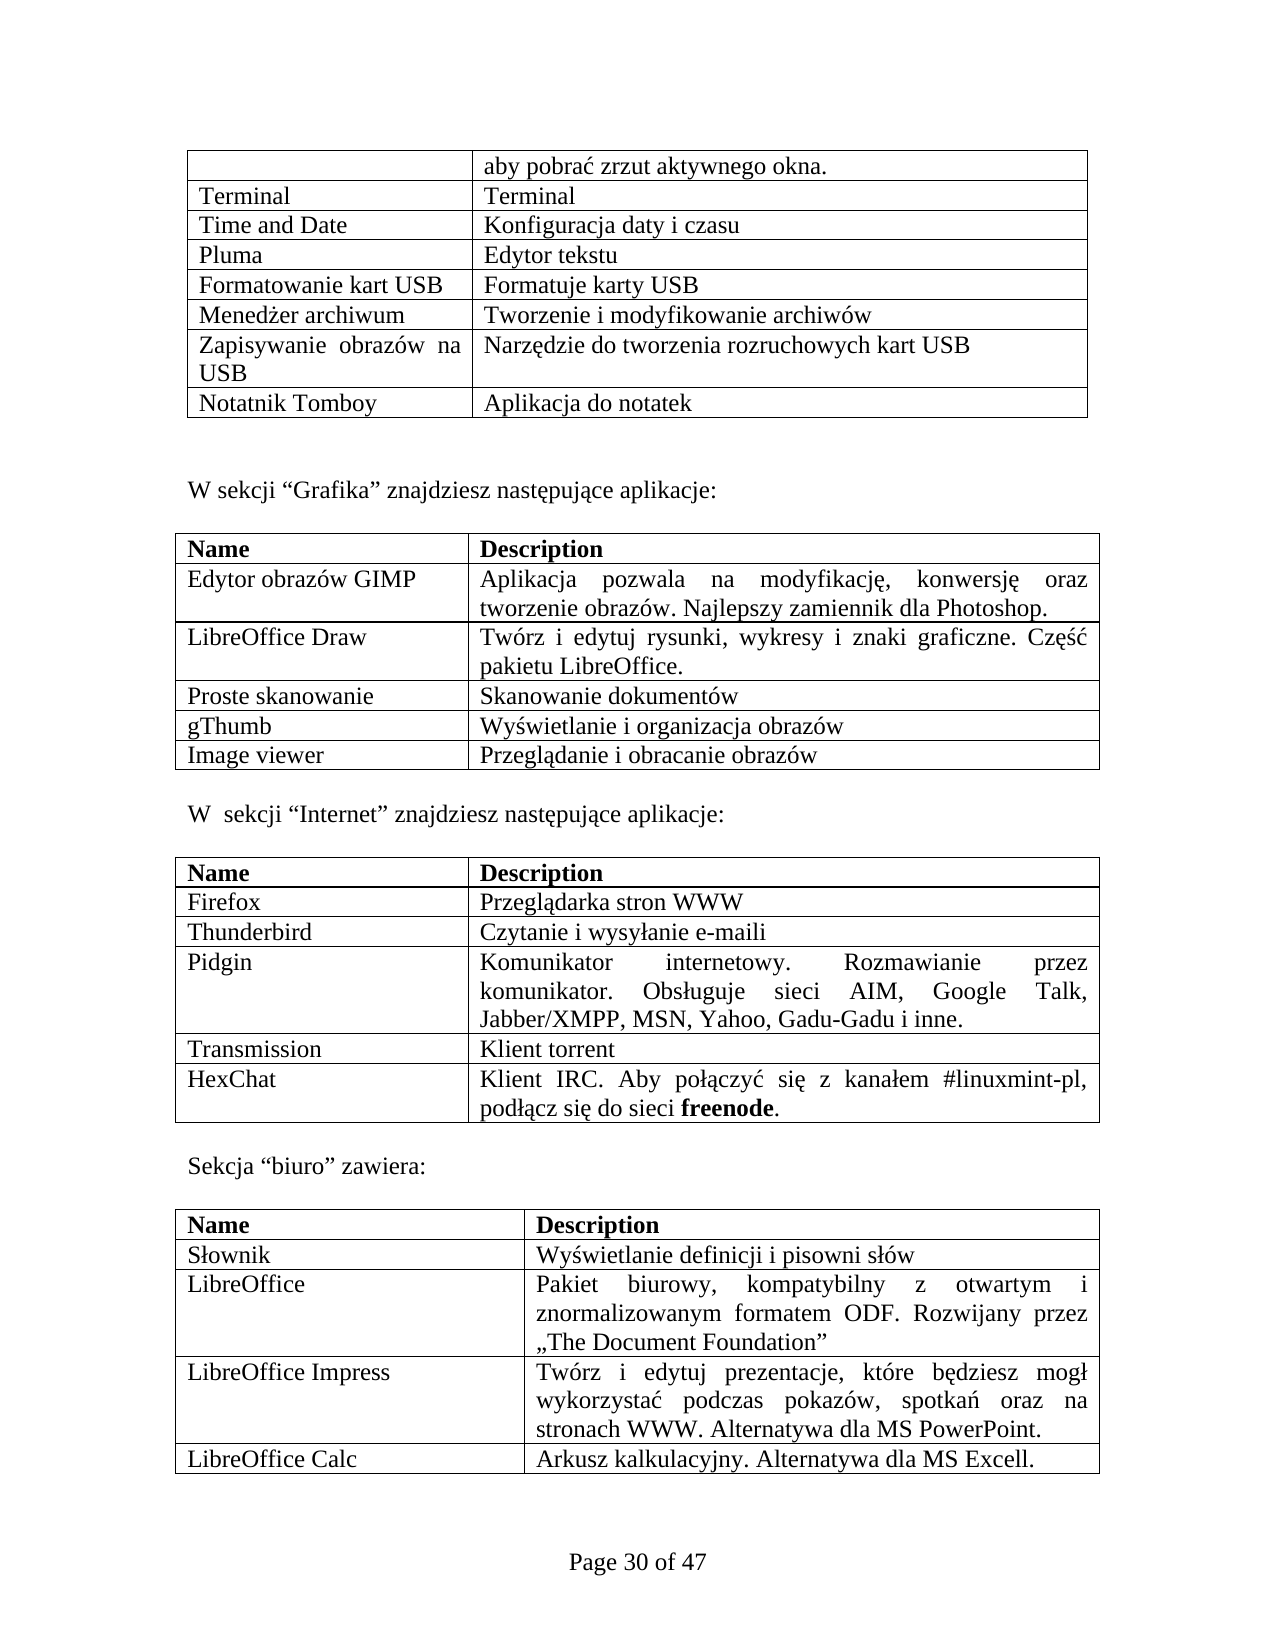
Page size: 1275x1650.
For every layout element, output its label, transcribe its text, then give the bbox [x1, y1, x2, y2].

table_cell Terminal [473, 181, 1087, 209]
table_cell LibreOffice Impress [176, 1357, 524, 1443]
table_cell Notatnik Tomboy [188, 388, 472, 417]
table_cell Wyświetlanie i organizacja obrazów [469, 711, 1099, 739]
table_cell Skanowanie dokumentów [469, 681, 1099, 710]
table_cell Firefox [176, 888, 468, 916]
table_cell Zapisywanie obrazów na USB [188, 330, 472, 387]
table_cell Menedżer archiwum [188, 300, 472, 329]
table_cell Transmission [176, 1034, 468, 1063]
table_header Description [469, 858, 1099, 886]
table_cell Pidgin [176, 947, 468, 1033]
table_cell Arkusz kalkulacyjny. Alternatywa dla MS Excell. [525, 1444, 1099, 1473]
table_header Name [176, 534, 468, 563]
table_header Name [176, 858, 468, 886]
table_cell Przeglądarka stron WWW [469, 888, 1099, 916]
table_header Name [176, 1210, 524, 1239]
table_header Description [469, 534, 1099, 563]
table_cell Time and Date [188, 211, 472, 239]
text W sekcji “Internet” znajdziesz następujące aplikacje: [187, 799, 1087, 828]
table_cell Aplikacja do notatek [473, 388, 1087, 417]
table_cell Twórz i edytuj rysunki, wykresy i znaki graficzne. Część pakietu LibreOffice. [469, 623, 1099, 680]
table_cell Thunderbird [176, 917, 468, 946]
table_cell Słownik [176, 1240, 524, 1268]
table_cell Image viewer [176, 741, 468, 769]
table_cell Pluma [188, 240, 472, 269]
text W sekcji “Grafika” znajdziesz następujące aplikacje: [187, 476, 1087, 504]
table_cell Terminal [188, 181, 472, 209]
table_cell Formatowanie kart USB [188, 270, 472, 299]
table_cell Twórz i edytuj prezentacje, które będziesz mogł wykorzystać podczas pokazów, spotkań oraz na stronach WWW. Alternatywa dla MS PowerPoint. [525, 1357, 1099, 1443]
table_cell Formatuje karty USB [473, 270, 1087, 299]
table_cell [188, 151, 472, 180]
table_cell HexChat [176, 1064, 468, 1122]
table_cell Wyświetlanie definicji i pisowni słów [525, 1240, 1099, 1268]
table_cell LibreOffice Calc [176, 1444, 524, 1473]
table_cell Narzędzie do tworzenia rozruchowych kart USB [473, 330, 1087, 387]
table_cell Aplikacja pozwala na modyfikację, konwersję oraz tworzenie obrazów. Najlepszy zamiennik dla Photoshop. [469, 564, 1099, 621]
table_cell Przeglądanie i obracanie obrazów [469, 741, 1099, 769]
table_cell Klient torrent [469, 1034, 1099, 1063]
table_cell Tworzenie i modyfikowanie archiwów [473, 300, 1087, 329]
table_cell LibreOffice [176, 1270, 524, 1356]
table_cell gThumb [176, 711, 468, 739]
table_cell Proste skanowanie [176, 681, 468, 710]
table_cell aby pobrać zrzut aktywnego okna. [473, 151, 1087, 180]
table_cell Czytanie i wysyłanie e-maili [469, 917, 1099, 946]
table_cell LibreOffice Draw [176, 623, 468, 680]
table_cell Komunikator internetowy. Rozmawianie przez komunikator. Obsługuje sieci AIM, Google Talk, Jabber/XMPP, MSN, Yahoo, Gadu-Gadu i inne. [469, 947, 1099, 1033]
table_cell Konfiguracja daty i czasu [473, 211, 1087, 239]
table_cell Edytor tekstu [473, 240, 1087, 269]
text Sekcja “biuro” zawiera: [187, 1151, 1087, 1180]
table_cell Pakiet biurowy, kompatybilny z otwartym i znormalizowanym formatem ODF. Rozwijany przez „The Document Foundation” [525, 1270, 1099, 1356]
table_header Description [525, 1210, 1099, 1239]
table_cell Klient IRC. Aby połączyć się z kanałem #linuxmint-pl, podłącz się do sieci freenode. [469, 1064, 1099, 1122]
table_cell Edytor obrazów GIMP [176, 564, 468, 621]
